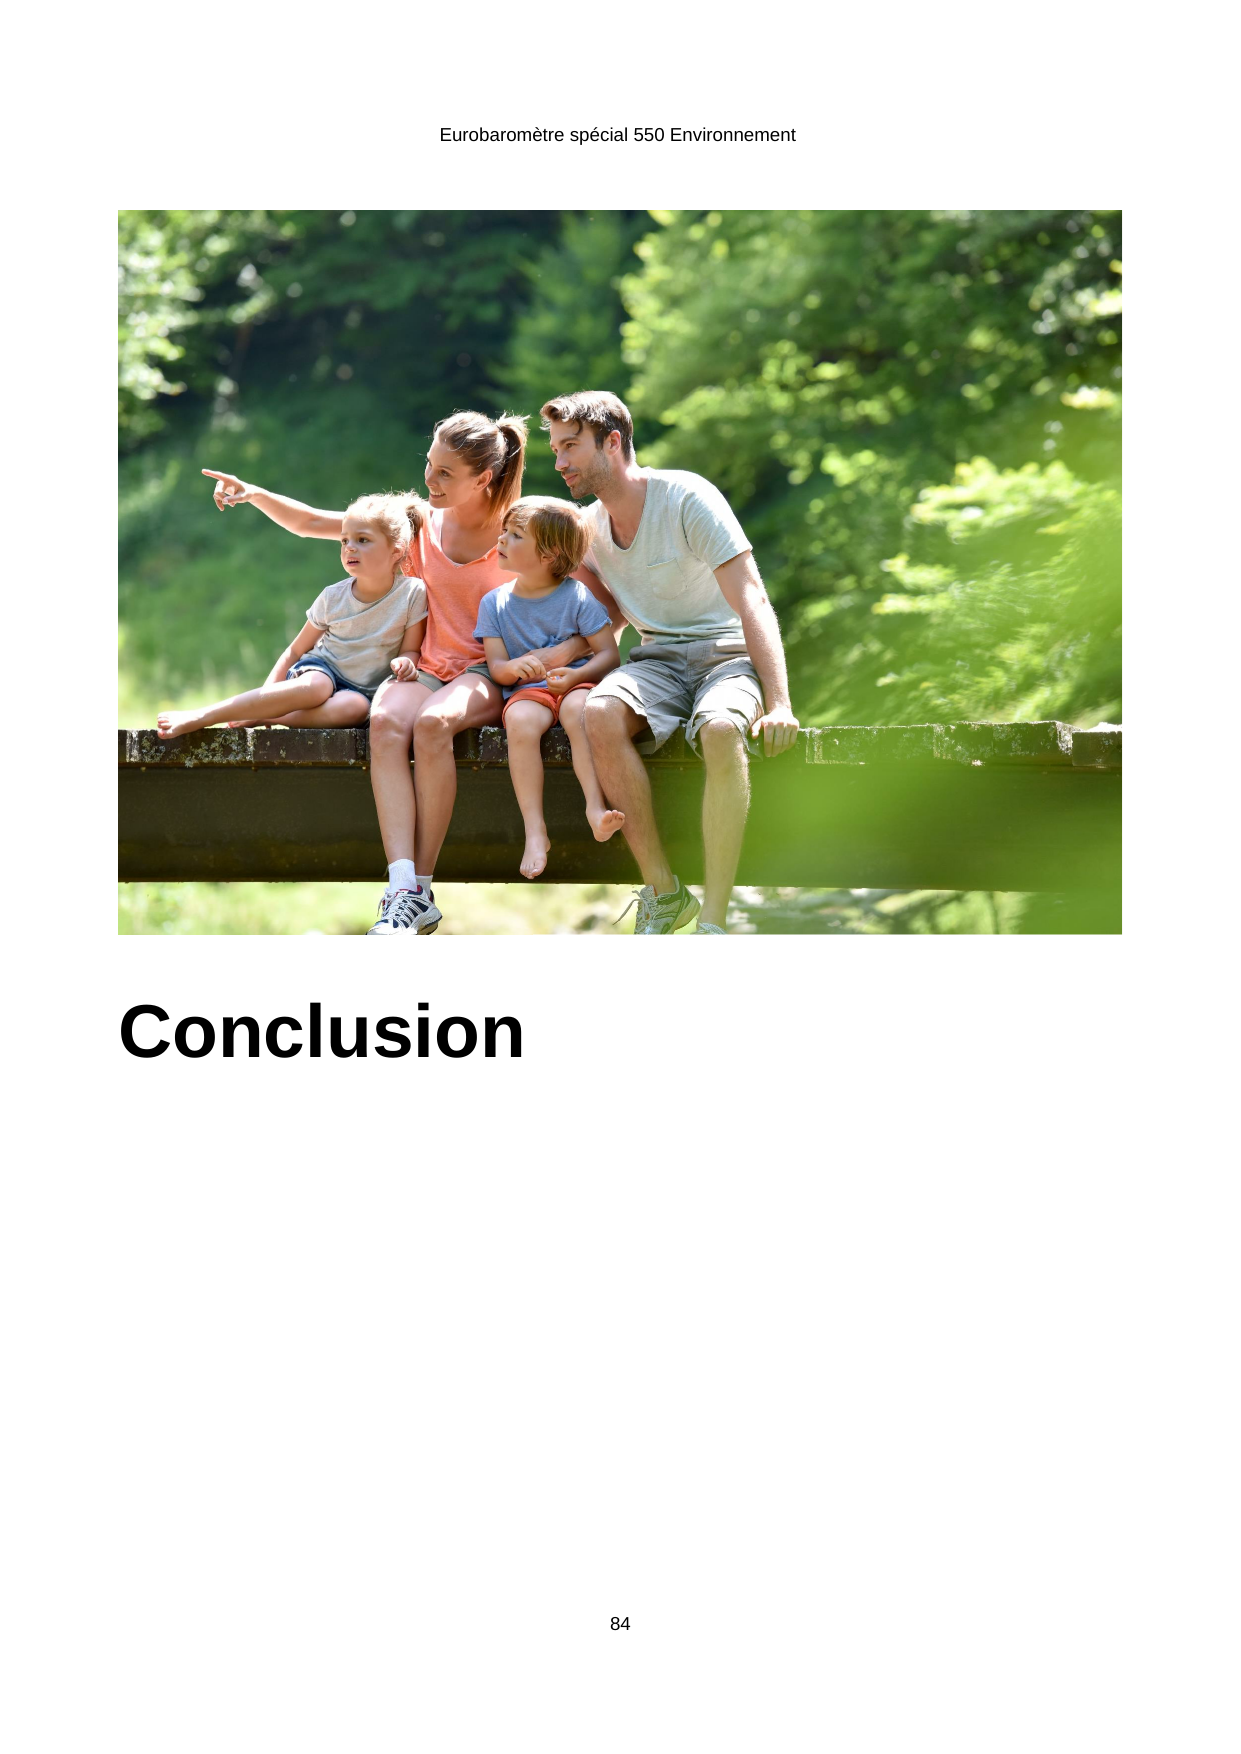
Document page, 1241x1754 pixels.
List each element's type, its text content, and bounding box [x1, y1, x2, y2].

picture [118, 210, 1123, 935]
subtitle Conclusion [118, 987, 1122, 1073]
